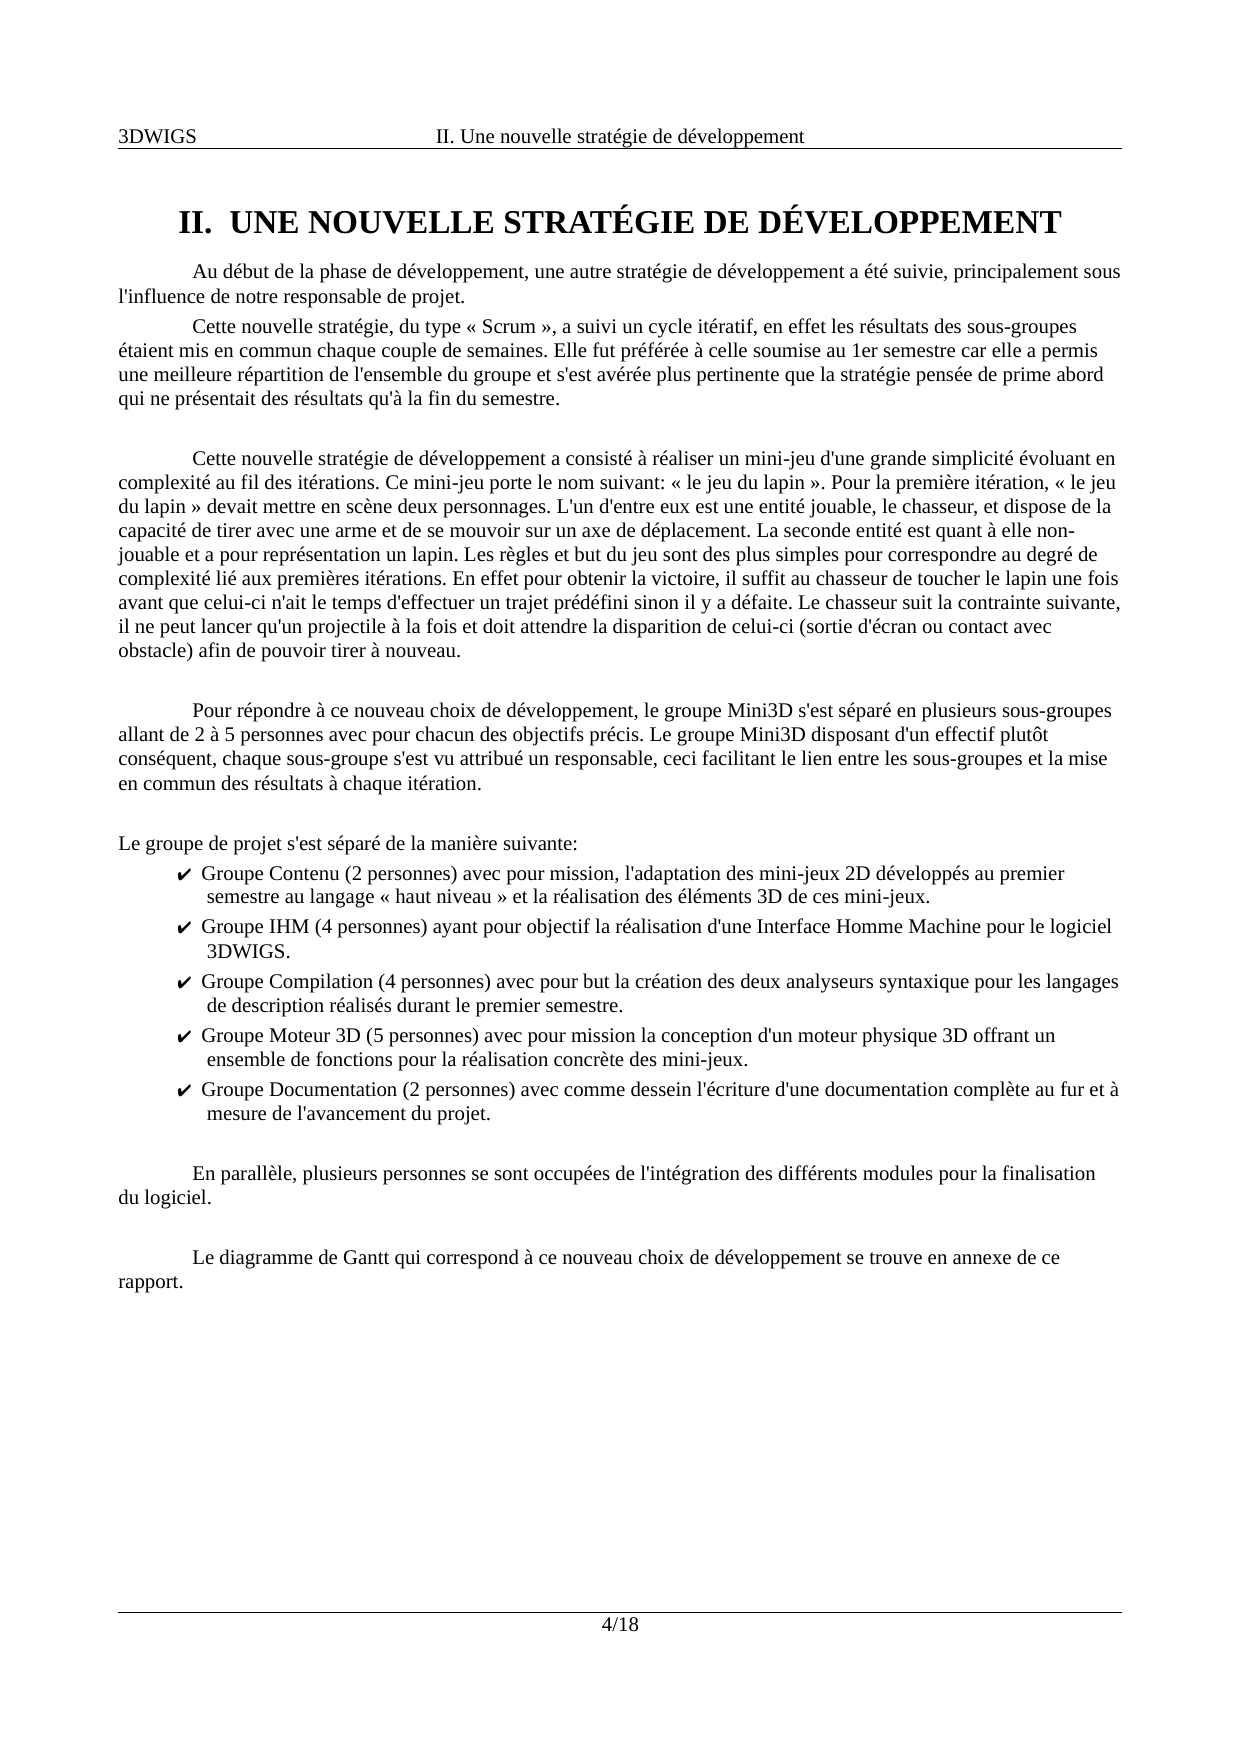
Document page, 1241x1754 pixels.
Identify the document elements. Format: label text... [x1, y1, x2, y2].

text En parallèle, plusieurs personnes se sont occupées de l'intégration des différents modules pour la finalisation du logiciel. [118, 1161, 1122, 1209]
text Pour répondre à ce nouveau choix de développement, le groupe Mini3D s'est séparé en plusieurs sous-groupes allant de 2 à 5 personnes avec pour chacun des objectifs précis. Le groupe Mini3D disposant d'un effectif plutôt conséquent, chaque sous-groupe s'est vu attribué un responsable, ceci facilitant le lien entre les sous-groupes et la mise en commun des résultats à chaque itération. [118, 698, 1122, 794]
list Groupe Compilation (4 personnes) avec pour but la création des deux analyseurs syntaxique pour les langages de description réalisés durant le premier semestre. [177, 968, 1122, 1017]
text Le groupe de projet s'est séparé de la manière suivante: [118, 830, 1122, 854]
text Cette nouvelle stratégie, du type « Scrum », a suivi un cycle itératif, en effet les résultats des sous-groupes étaient mis en commun chaque couple de semaines. Elle fut préférée à celle soumise au 1er semestre car elle a permis une meilleure répartition de l'ensemble du groupe et s'est avérée plus pertinente que la stratégie pensée de prime abord qui ne présentait des résultats qu'à la fin du semestre. [118, 313, 1122, 410]
text Au début de la phase de développement, une autre stratégie de développement a été suivie, principalement sous l'influence de notre responsable de projet. [118, 259, 1122, 308]
subtitle Une nouvelle stratégie de développement [118, 203, 1122, 241]
list Groupe Documentation (2 personnes) avec comme dessein l'écriture d'une documentation complète au fur et à mesure de l'avancement du projet. [177, 1077, 1122, 1125]
list Groupe IHM (4 personnes) ayant pour objectif la réalisation d'une Interface Homme Machine pour le logiciel 3DWIGS. [177, 914, 1122, 963]
text Le diagramme de Gantt qui correspond à ce nouveau choix de développement se trouve en annexe de ce rapport. [118, 1245, 1122, 1293]
list Groupe Moteur 3D (5 personnes) avec pour mission la conception d'un moteur physique 3D offrant un ensemble de fonctions pour la réalisation concrète des mini-jeux. [177, 1023, 1122, 1071]
list Groupe Contenu (2 personnes) avec pour mission, l'adaptation des mini-jeux 2D développés au premier semestre au langage « haut niveau » et la réalisation des éléments 3D de ces mini-jeux. [177, 860, 1122, 908]
text Cette nouvelle stratégie de développement a consisté à réaliser un mini-jeu d'une grande simplicité évoluant en complexité au fil des itérations. Ce mini-jeu porte le nom suivant: « le jeu du lapin ». Pour la première itération, « le jeu du lapin » devait mettre en scène deux personnages. L'un d'entre eux est une entité jouable, le chasseur, et dispose de la capacité de tirer avec une arme et de se mouvoir sur un axe de déplacement. La seconde entité est quant à elle non-jouable et a pour représentation un lapin. Les règles et but du jeu sont des plus simples pour correspondre au degré de complexité lié aux premières itérations. En effet pour obtenir la victoire, il suffit au chasseur de toucher le lapin une fois avant que celui-ci n'ait le temps d'effectuer un trajet prédéfini sinon il y a défaite. Le chasseur suit la contrainte suivante, il ne peut lancer qu'un projectile à la fois et doit attendre la disparition de celui-ci (sortie d'écran ou contact avec obstacle) afin de pouvoir tirer à nouveau. [118, 446, 1122, 662]
